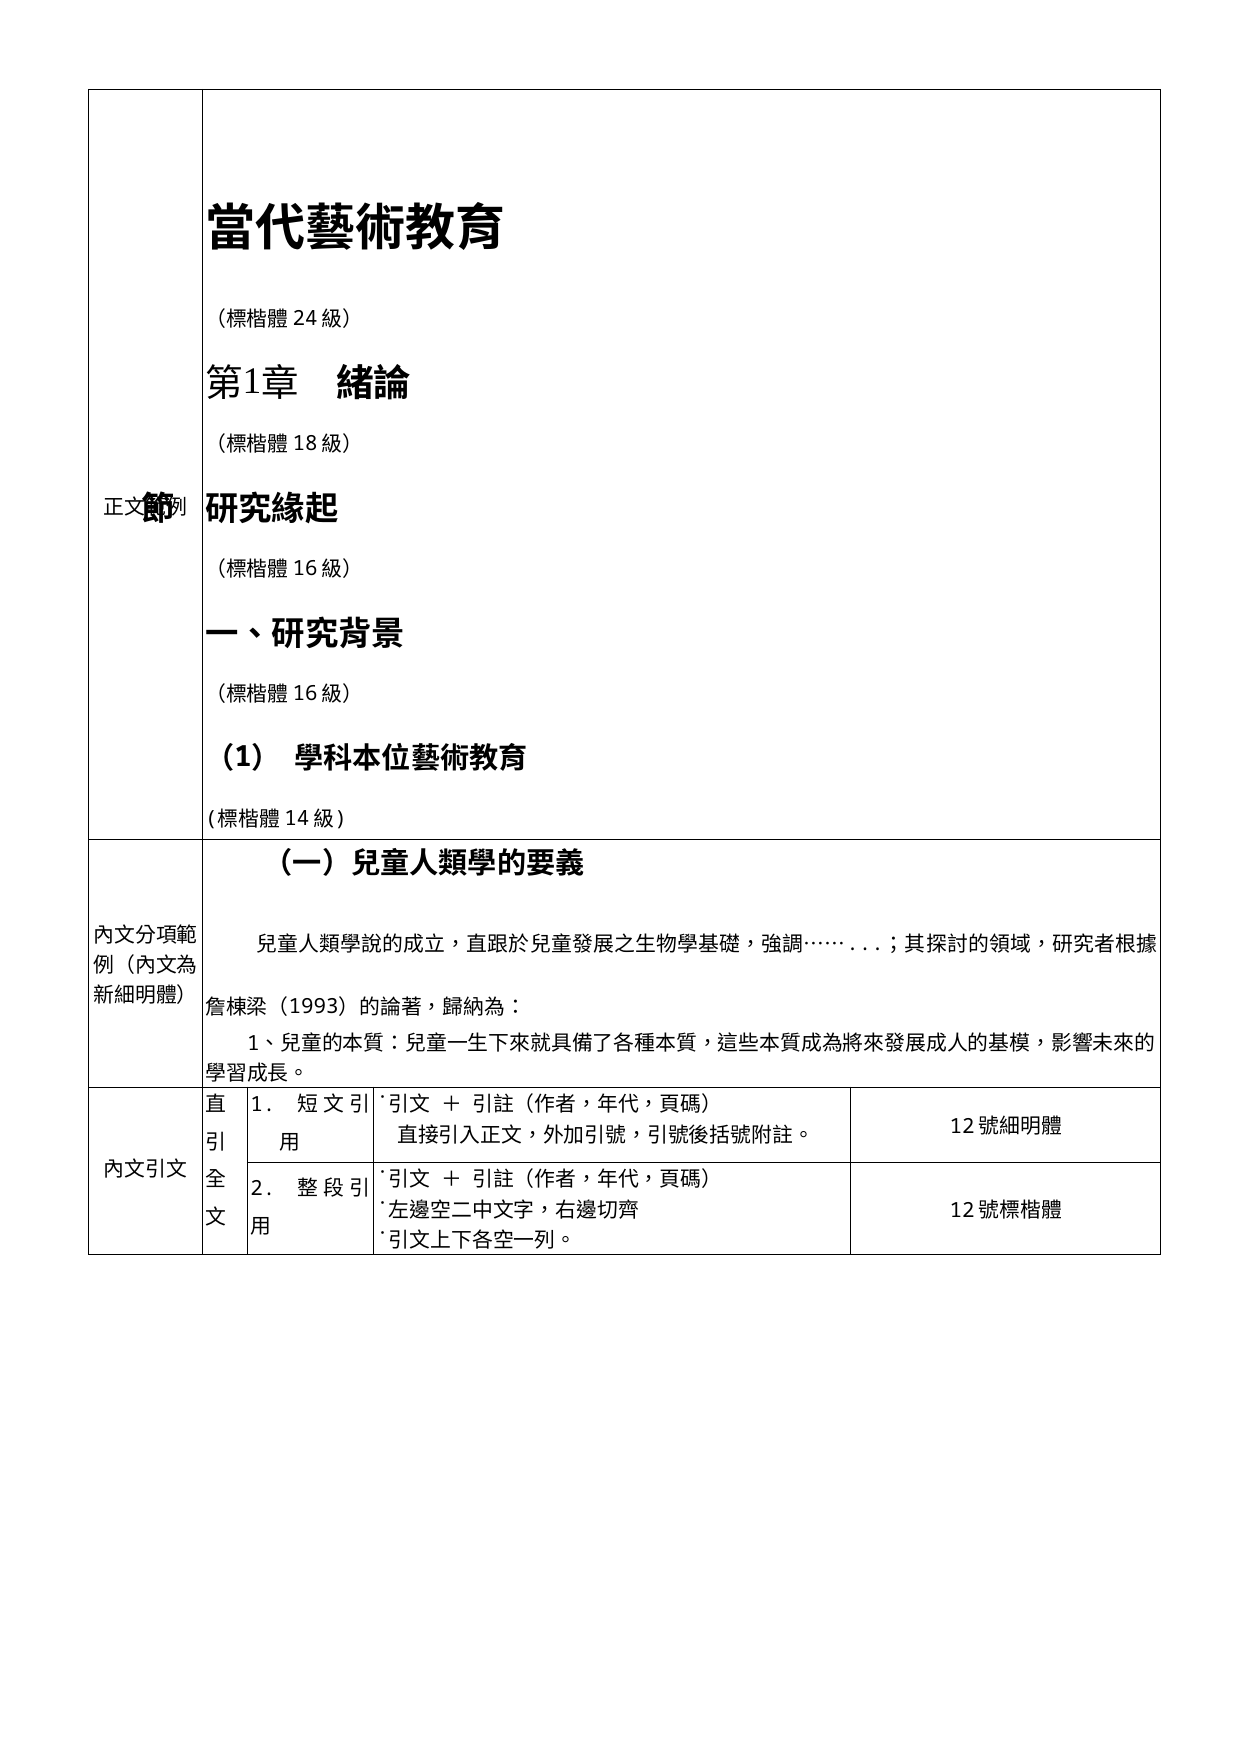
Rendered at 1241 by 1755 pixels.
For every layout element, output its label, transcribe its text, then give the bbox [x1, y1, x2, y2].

table_cell 內文分項範例（內文為新細明體） [89, 840, 202, 1087]
table_cell 1. 短文引用 [248, 1088, 373, 1162]
table_cell 正文範例 [89, 90, 202, 839]
table_cell 全 文 [203, 1162, 247, 1254]
table_cell 12號細明體 [851, 1088, 1160, 1162]
table_cell 直 引 [203, 1088, 247, 1162]
table_cell （一）兒童人類學的要義 兒童人類學說的成立，直跟於兒童發展之生物學基礎，強調……...；其探討的領域，研究者根據詹棟梁（1993）的論著，歸納為： 1、兒童的本質：兒童一生下來就具備了各種本質，這些本質成為將來發展成人的基模，影響未來的學習成長。 [203, 840, 1160, 1087]
table_cell 內文引文 [89, 1088, 202, 1254]
table_cell ˙引文 ＋ 引註（作者，年代，頁碼） ˙左邊空二中文字，右邊切齊 ˙引文上下各空一列。 [374, 1163, 850, 1254]
table_cell 12號標楷體 [851, 1163, 1160, 1254]
table_cell 當代藝術教育 （標楷體24級） 緒論 （標楷體18級） 研究緣起 （標楷體16級） 一、研究背景 （標楷體16級） 學科本位藝術教育 (標楷體14級) [203, 90, 1160, 839]
table_cell 2. 整段引用 [248, 1163, 373, 1254]
table_cell ˙引文 ＋ 引註（作者，年代，頁碼） 直接引入正文，外加引號，引號後括號附註。 [374, 1088, 850, 1162]
